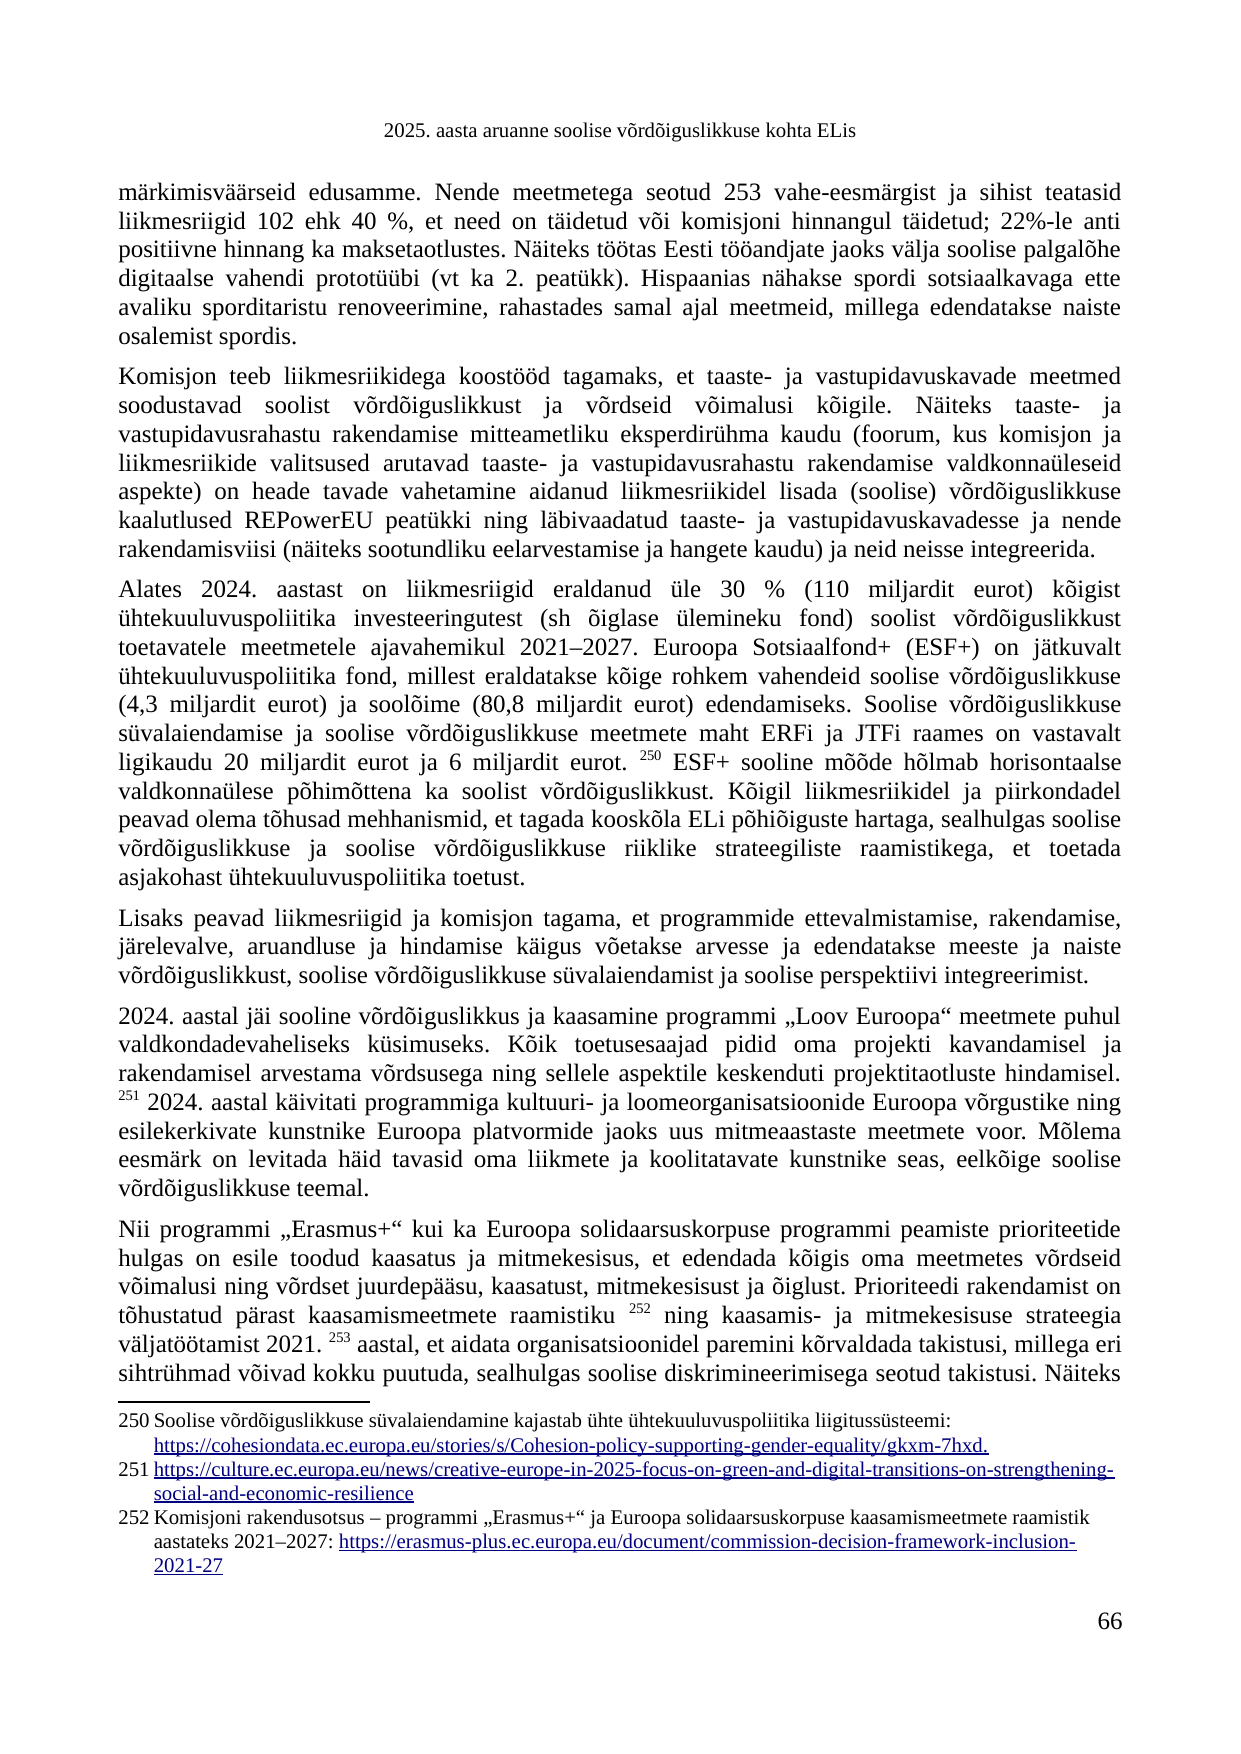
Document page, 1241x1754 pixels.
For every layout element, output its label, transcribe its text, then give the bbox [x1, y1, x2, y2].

text 2024. aastal jäi sooline võrdõiguslikkus ja kaasamine programmi „Loov Euroopa“ meetmete puhul valdkondadevaheliseks küsimuseks. Kõik toetusesaajad pidid oma projekti kavandamisel ja rakendamisel arvestama võrdsusega ning sellele aspektile keskenduti projektitaotluste hindamisel. 2024. aastal käivitati programmiga kultuuri- ja loomeorganisatsioonide Euroopa võrgustike ning esilekerkivate kunstnike Euroopa platvormide jaoks uus mitmeaastaste meetmete voor. Mõlema eesmärk on levitada häid tavasid oma liikmete ja koolitatavate kunstnike seas, eelkõige soolise võrdõiguslikkuse teemal. [118, 1001, 1122, 1202]
text märkimisväärseid edusamme. Nende meetmetega seotud 253 vahe-eesmärgist ja sihist teatasid liikmesriigid 102 ehk 40 %, et need on täidetud või komisjoni hinnangul täidetud; 22%-le anti positiivne hinnang ka maksetaotlustes. Näiteks töötas Eesti tööandjate jaoks välja soolise palgalõhe digitaalse vahendi prototüübi (vt ka 2. peatükk). Hispaanias nähakse spordi sotsiaalkavaga ette avaliku sporditaristu renoveerimine, rahastades samal ajal meetmeid, millega edendatakse naiste osalemist spordis. [118, 177, 1122, 349]
text Komisjoni rakendusotsus – programmi „Erasmus+“ ja Euroopa solidaarsuskorpuse kaasamismeetmete raamistik aastateks 2021–2027: https://erasmus-plus.ec.europa.eu/document/commission-decision-framework-inclusion-2021-27 [118, 1505, 1122, 1577]
text Nii programmi „Erasmus+“ kui ka Euroopa solidaarsuskorpuse programmi peamiste prioriteetide hulgas on esile toodud kaasatus ja mitmekesisus, et edendada kõigis oma meetmetes võrdseid võimalusi ning võrdset juurdepääsu, kaasatust, mitmekesisust ja õiglust. Prioriteedi rakendamist on tõhustatud pärast kaasamismeetmete raamistiku ning kaasamis- ja mitmekesisuse strateegia väljatöötamist 2021. aastal, et aidata organisatsioonidel paremini kõrvaldada takistusi, millega eri sihtrühmad võivad kokku puutuda, sealhulgas soolise diskrimineerimisega seotud takistusi. Näiteks [118, 1214, 1122, 1386]
text Soolise võrdõiguslikkuse süvalaiendamine kajastab ühte ühtekuuluvuspoliitika liigitussüsteemi: https://cohesiondata.ec.europa.eu/stories/s/Cohesion-policy-supporting-gender-equality/gkxm-7hxd. [118, 1408, 1122, 1457]
text Lisaks peavad liikmesriigid ja komisjon tagama, et programmide ettevalmistamise, rakendamise, järelevalve, aruandluse ja hindamise käigus võetakse arvesse ja edendatakse meeste ja naiste võrdõiguslikkust, soolise võrdõiguslikkuse süvalaiendamist ja soolise perspektiivi integreerimist. [118, 903, 1122, 989]
text Komisjon teeb liikmesriikidega koostööd tagamaks, et taaste- ja vastupidavuskavade meetmed soodustavad soolist võrdõiguslikkust ja võrdseid võimalusi kõigile. Näiteks taaste- ja vastupidavusrahastu rakendamise mitteametliku eksperdirühma kaudu (foorum, kus komisjon ja liikmesriikide valitsused arutavad taaste- ja vastupidavusrahastu rakendamise valdkonnaüleseid aspekte) on heade tavade vahetamine aidanud liikmesriikidel lisada (soolise) võrdõiguslikkuse kaalutlused REPowerEU peatükki ning läbivaadatud taaste- ja vastupidavuskavadesse ja nende rakendamisviisi (näiteks sootundliku eelarvestamise ja hangete kaudu) ja neid neisse integreerida. [118, 361, 1122, 563]
text https://culture.ec.europa.eu/news/creative-europe-in-2025-focus-on-green-and-digital-transitions-on-strengthening-social-and-economic-resilience [118, 1457, 1122, 1505]
text Alates 2024. aastast on liikmesriigid eraldanud üle 30 % (110 miljardit eurot) kõigist ühtekuuluvuspoliitika investeeringutest (sh õiglase ülemineku fond) soolist võrdõiguslikkust toetavatele meetmetele ajavahemikul 2021–2027. Euroopa Sotsiaalfond+ (ESF+) on jätkuvalt ühtekuuluvuspoliitika fond, millest eraldatakse kõige rohkem vahendeid soolise võrdõiguslikkuse (4,3 miljardit eurot) ja soolõime (80,8 miljardit eurot) edendamiseks. Soolise võrdõiguslikkuse süvalaiendamise ja soolise võrdõiguslikkuse meetmete maht ERFi ja JTFi raames on vastavalt ligikaudu 20 miljardit eurot ja 6 miljardit eurot. ESF+ sooline mõõde hõlmab horisontaalse valdkonnaülese põhimõttena ka soolist võrdõiguslikkust. Kõigil liikmesriikidel ja piirkondadel peavad olema tõhusad mehhanismid, et tagada kooskõla ELi põhiõiguste hartaga, sealhulgas soolise võrdõiguslikkuse ja soolise võrdõiguslikkuse riiklike strateegiliste raamistikega, et toetada asjakohast ühtekuuluvuspoliitika toetust. [118, 574, 1122, 891]
